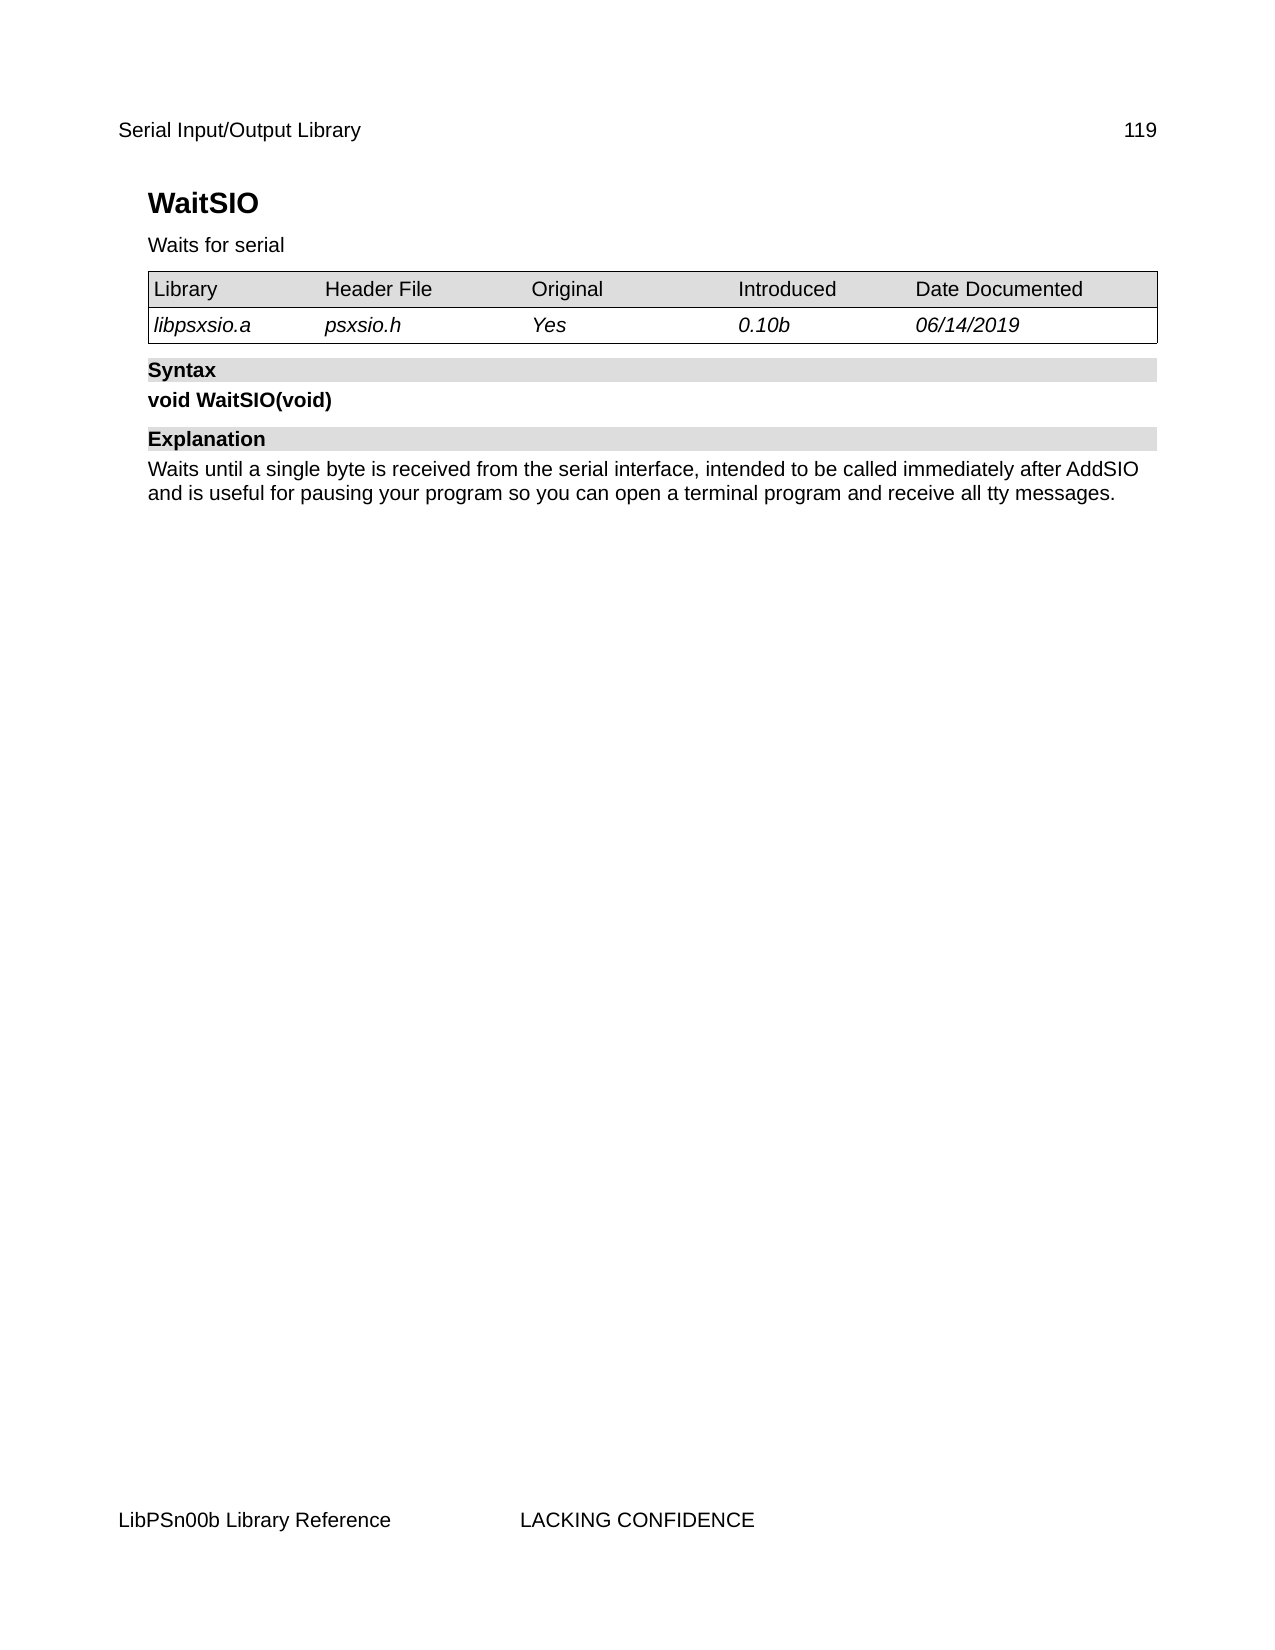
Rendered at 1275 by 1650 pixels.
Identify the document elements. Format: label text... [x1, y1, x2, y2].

text void WaitSIO(void) [148, 388, 1157, 412]
text Library Header File Original Introduced Date Documented [149, 272, 1157, 307]
text libpsxsio.a psxsio.h Yes 0.10b 06/14/2019 [149, 308, 1157, 343]
text Waits for serial [148, 232, 1157, 256]
subtitle WaitSIO [148, 186, 1157, 220]
text Waits until a single byte is received from the serial interface, intended to be called immediately after AddSIO and is useful for pausing your program so you can open a terminal program and receive all tty messages. [148, 457, 1157, 504]
subtitle Syntax [148, 358, 1157, 382]
subtitle Explanation [148, 427, 1157, 451]
